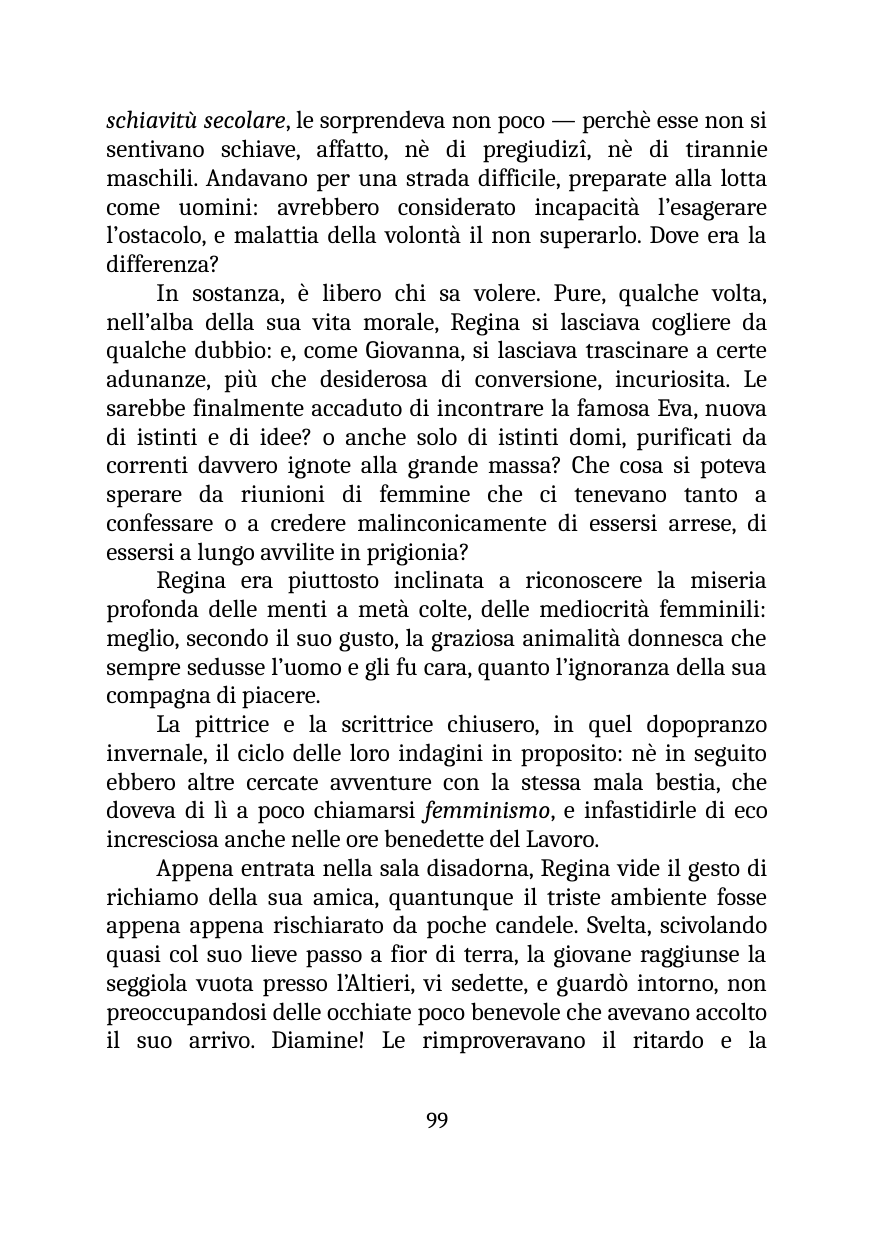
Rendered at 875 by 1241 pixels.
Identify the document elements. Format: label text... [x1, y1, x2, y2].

text Regina era piuttosto inclinata a riconoscere la miseria profonda delle menti a metà colte, delle mediocrità femminili: meglio, secondo il suo gusto, la graziosa animalità donnesca che sempre sedusse l’uomo e gli fu cara, quanto l’ignoranza della sua compagna di piacere. [106, 566, 768, 710]
text In sostanza, è libero chi sa volere. Pure, qualche volta, nell’alba della sua vita morale, Regina si lasciava cogliere da qualche dubbio: e, come Giovanna, si lasciava trascinare a certe adunanze, più che desiderosa di conversione, incuriosita. Le sarebbe finalmente accaduto di incontrare la famosa Eva, nuova di istinti e di idee? o anche solo di istinti domi, purificati da correnti davvero ignote alla grande massa? Che cosa si poteva sperare da riunioni di femmine che ci tenevano tanto a confessare o a credere malinconicamente di essersi arrese, di essersi a lungo avvilite in prigionia? [106, 279, 768, 566]
text schiavitù secolare, le sorprendeva non poco — perchè esse non si sentivano schiave, affatto, nè di pregiudizî, nè di tirannie maschili. Andavano per una strada difficile, preparate alla lotta come uomini: avrebbero considerato incapacità l’esagerare l’ostacolo, e malattia della volontà il non superarlo. Dove era la differenza? [106, 106, 768, 279]
text Appena entrata nella sala disadorna, Regina vide il gesto di richiamo della sua amica, quantunque il triste ambiente fosse appena appena rischiarato da poche candele. Svelta, scivolando quasi col suo lieve passo a fior di terra, la giovane raggiunse la seggiola vuota presso l’Altieri, vi sedette, e guardò intorno, non preoccupandosi delle occhiate poco benevole che avevano accolto il suo arrivo. Diamine! Le rimproveravano il ritardo e la [106, 854, 768, 1055]
text La pittrice e la scrittrice chiusero, in quel dopopranzo invernale, il ciclo delle loro indagini in proposito: nè in seguito ebbero altre cercate avventure con la stessa mala bestia, che doveva di lì a poco chiamarsi femminismo, e infastidirle di eco incresciosa anche nelle ore benedette del Lavoro. [106, 710, 768, 854]
